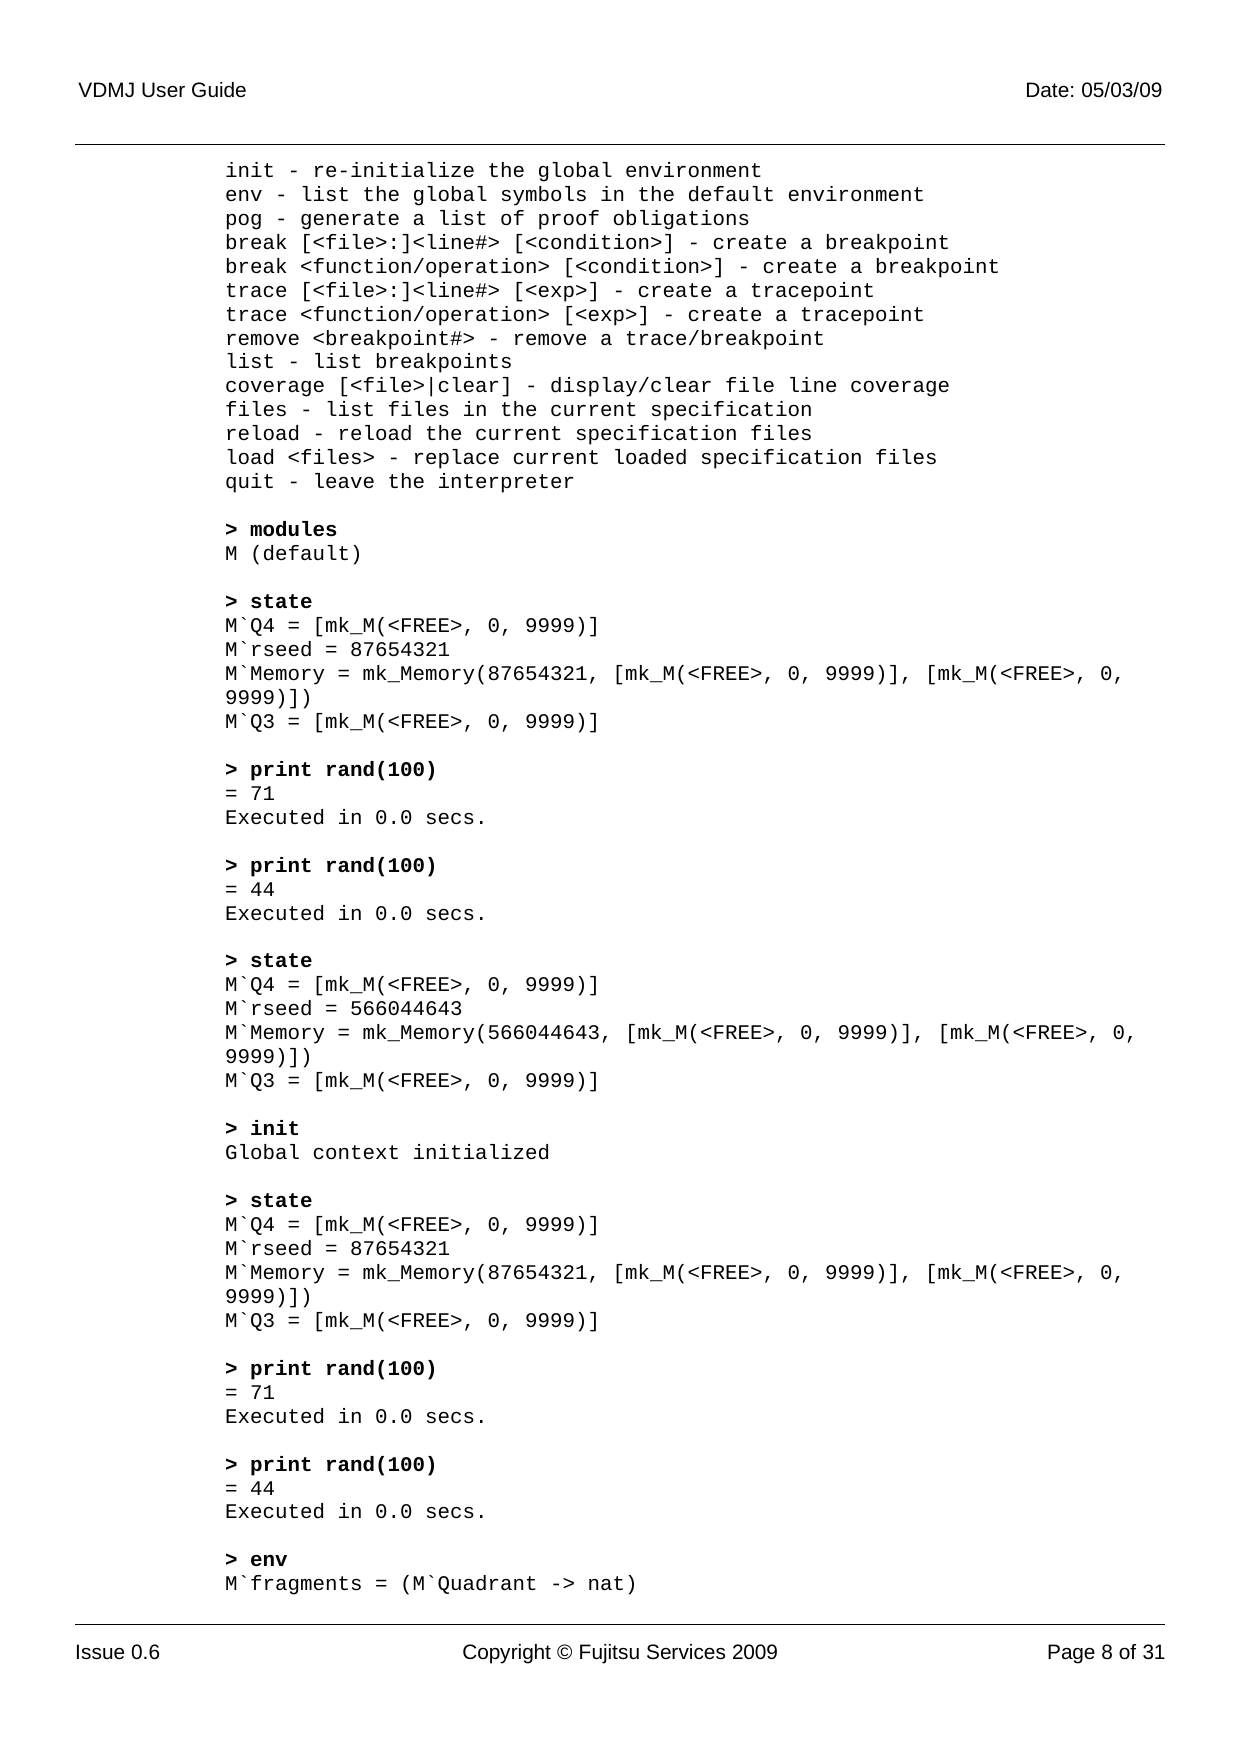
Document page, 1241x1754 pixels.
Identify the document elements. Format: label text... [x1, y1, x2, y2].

text trace [<file>:]<line#> [<exp>] - create a tracepoint [225, 279, 1165, 303]
text > state [225, 1190, 1165, 1214]
text load <files> - replace current loaded specification files [225, 447, 1165, 471]
text init - re-initialize the global environment [225, 160, 1165, 184]
text = 44 [225, 1477, 1165, 1501]
text pog - generate a list of proof obligations [225, 208, 1165, 232]
text Executed in 0.0 secs. [225, 1406, 1165, 1429]
text M`Q4 = [mk_M(<FREE>, 0, 9999)] [225, 974, 1165, 998]
text M`Memory = mk_Memory(87654321, [mk_M(<FREE>, 0, 9999)], [mk_M(<FREE>, 0, 9999)]) [225, 1262, 1165, 1310]
text remove <breakpoint#> - remove a trace/breakpoint [225, 327, 1165, 351]
text M`Q3 = [mk_M(<FREE>, 0, 9999)] [225, 711, 1165, 735]
text > print rand(100) [225, 1453, 1165, 1477]
text reload - reload the current specification files [225, 423, 1165, 447]
text list - list breakpoints [225, 351, 1165, 375]
text > print rand(100) [225, 759, 1165, 783]
text coverage [<file>|clear] - display/clear file line coverage [225, 375, 1165, 399]
text break <function/operation> [<condition>] - create a breakpoint [225, 256, 1165, 279]
text M`fragments = (M`Quadrant -> nat) [225, 1573, 1165, 1597]
text M`Q3 = [mk_M(<FREE>, 0, 9999)] [225, 1070, 1165, 1094]
text env - list the global symbols in the default environment [225, 184, 1165, 208]
text M`Q3 = [mk_M(<FREE>, 0, 9999)] [225, 1310, 1165, 1334]
text > print rand(100) [225, 854, 1165, 878]
text = 71 [225, 783, 1165, 807]
text M`Memory = mk_Memory(87654321, [mk_M(<FREE>, 0, 9999)], [mk_M(<FREE>, 0, 9999)]) [225, 663, 1165, 711]
text M`Memory = mk_Memory(566044643, [mk_M(<FREE>, 0, 9999)], [mk_M(<FREE>, 0, 9999)]) [225, 1022, 1165, 1070]
text > modules [225, 519, 1165, 543]
text Global context initialized [225, 1142, 1165, 1166]
text M`Q4 = [mk_M(<FREE>, 0, 9999)] [225, 615, 1165, 639]
text Executed in 0.0 secs. [225, 1501, 1165, 1525]
text > print rand(100) [225, 1358, 1165, 1382]
text = 71 [225, 1382, 1165, 1406]
text files - list files in the current specification [225, 399, 1165, 423]
text > init [225, 1118, 1165, 1142]
text M`Q4 = [mk_M(<FREE>, 0, 9999)] [225, 1214, 1165, 1238]
text Executed in 0.0 secs. [225, 807, 1165, 831]
text Executed in 0.0 secs. [225, 902, 1165, 926]
text M`rseed = 87654321 [225, 639, 1165, 663]
text M (default) [225, 543, 1165, 567]
text trace <function/operation> [<exp>] - create a tracepoint [225, 303, 1165, 327]
text > state [225, 950, 1165, 974]
text = 44 [225, 878, 1165, 902]
text > state [225, 591, 1165, 615]
text quit - leave the interpreter [225, 471, 1165, 495]
text M`rseed = 87654321 [225, 1238, 1165, 1262]
text break [<file>:]<line#> [<condition>] - create a breakpoint [225, 232, 1165, 256]
text M`rseed = 566044643 [225, 998, 1165, 1022]
text > env [225, 1549, 1165, 1573]
